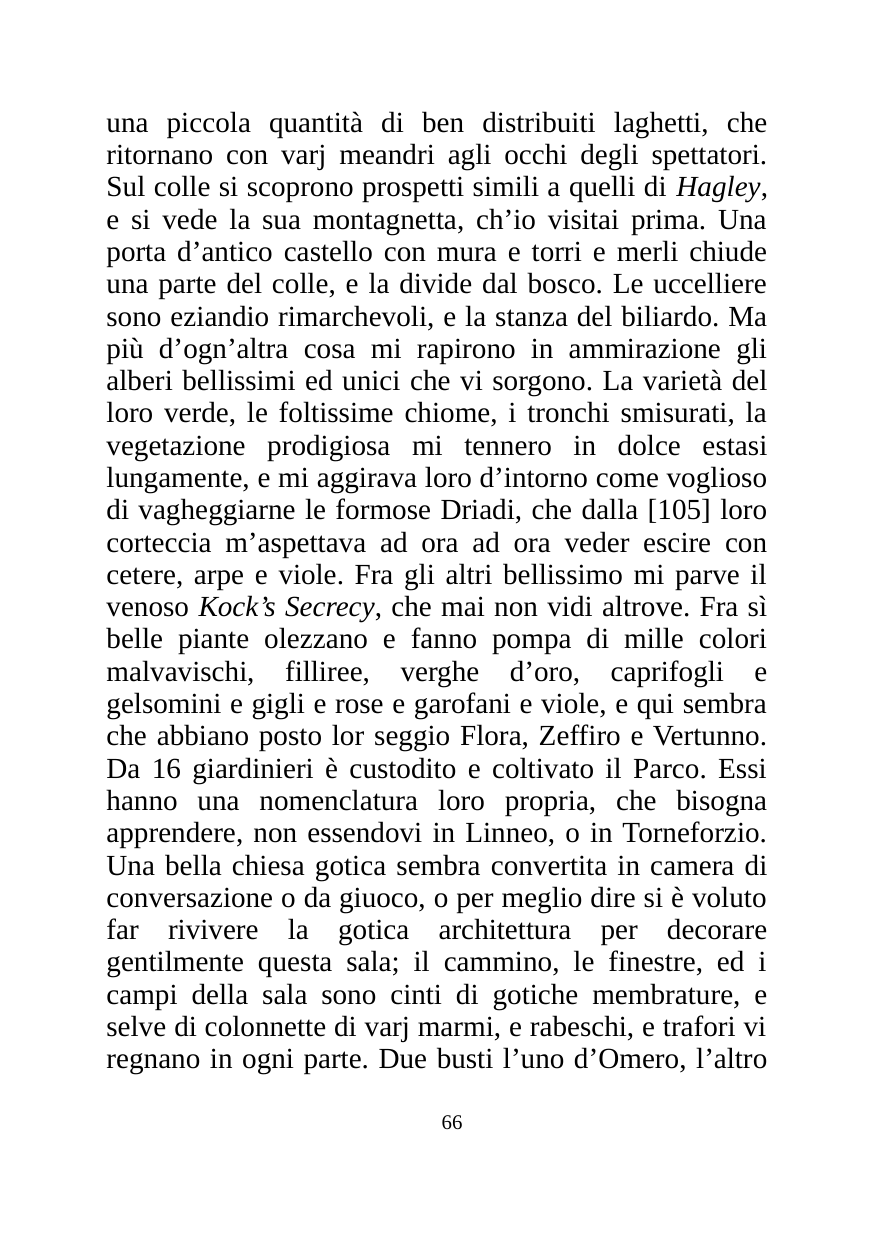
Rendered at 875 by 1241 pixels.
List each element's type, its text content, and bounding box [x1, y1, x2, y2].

text una piccola quantità di ben distribuiti laghetti, che ritornano con varj meandri agli occhi degli spettatori. Sul colle si scoprono prospetti simili a quelli di Hagley, e si vede la sua montagnetta, ch’io visitai prima. Una porta d’antico castello con mura e torri e merli chiude una parte del colle, e la divide dal bosco. Le uccelliere sono eziandio rimarchevoli, e la stanza del biliardo. Ma più d’ogn’altra cosa mi rapirono in ammirazione gli alberi bellissimi ed unici che vi sorgono. La varietà del loro verde, le foltissime chiome, i tronchi smisurati, la vegetazione prodigiosa mi tennero in dolce estasi lungamente, e mi aggirava loro d’intorno come voglioso di vagheggiarne le formose Driadi, che dalla [105] loro corteccia m’aspettava ad ora ad ora veder escire con cetere, arpe e viole. Fra gli altri bellissimo mi parve il venoso Kock’s Secrecy, che mai non vidi altrove. Fra sì belle piante olezzano e fanno pompa di mille colori malvavischi, filliree, verghe d’oro, caprifogli e gelsomini e gigli e rose e garofani e viole, e qui sembra che abbiano posto lor seggio Flora, Zeffiro e Vertunno. Da 16 giardinieri è custodito e coltivato il Parco. Essi hanno una nomenclatura loro propria, che bisogna apprendere, non essendovi in Linneo, o in Torneforzio. Una bella chiesa gotica sembra convertita in camera di conversazione o da giuoco, o per meglio dire si è voluto far rivivere la gotica architettura per decorare gentilmente questa sala; il cammino, le finestre, ed i campi della sala sono cinti di gotiche membrature, e selve di colonnette di varj marmi, e rabeschi, e trafori vi regnano in ogni parte. Due busti l’uno d’Omero, l’altro [106, 106, 768, 1075]
